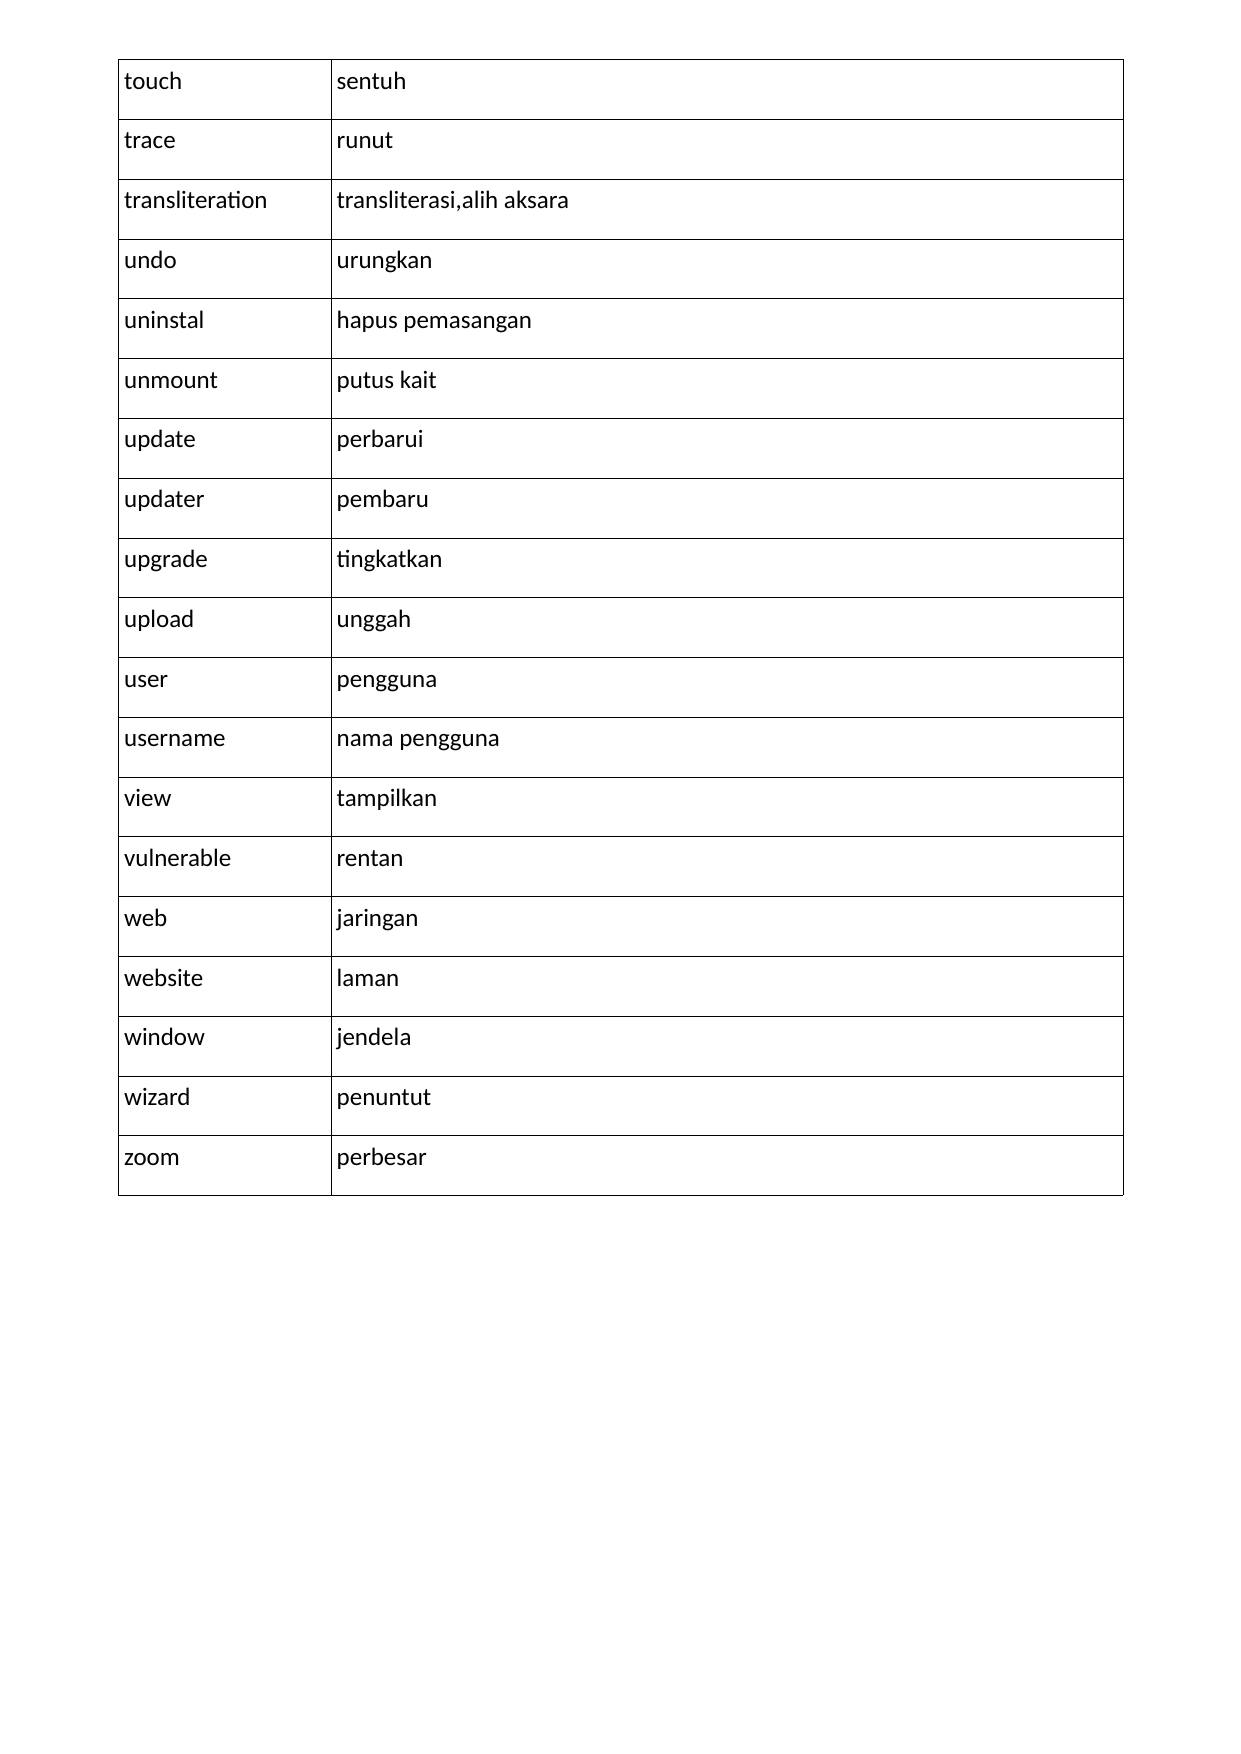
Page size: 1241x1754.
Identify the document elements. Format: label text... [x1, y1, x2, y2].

table_cell update [119, 419, 331, 478]
table_cell penuntut [332, 1077, 1123, 1135]
table_cell upload [119, 598, 331, 657]
table_cell uninstal [119, 299, 331, 358]
table_cell zoom [119, 1136, 331, 1195]
table_cell transliteration [119, 180, 331, 238]
table_cell putus kait [332, 359, 1123, 418]
table_cell window [119, 1017, 331, 1076]
table_cell urungkan [332, 240, 1123, 298]
table_cell username [119, 718, 331, 777]
table_cell jendela [332, 1017, 1123, 1076]
table_cell wizard [119, 1077, 331, 1135]
table_cell sentuh [332, 60, 1123, 119]
table_cell touch [119, 60, 331, 119]
table_cell upgrade [119, 539, 331, 597]
table_cell runut [332, 120, 1123, 179]
table_cell rentan [332, 837, 1123, 896]
table_cell pembaru [332, 479, 1123, 537]
table_cell user [119, 658, 331, 717]
table_cell tingkatkan [332, 539, 1123, 597]
table_cell perbarui [332, 419, 1123, 478]
table_cell perbesar [332, 1136, 1123, 1195]
table_cell updater [119, 479, 331, 537]
table_cell tampilkan [332, 778, 1123, 836]
table_cell jaringan [332, 897, 1123, 956]
table_cell vulnerable [119, 837, 331, 896]
table_cell website [119, 957, 331, 1016]
table_cell unmount [119, 359, 331, 418]
table_cell hapus pemasangan [332, 299, 1123, 358]
table_cell undo [119, 240, 331, 298]
table_cell unggah [332, 598, 1123, 657]
table_cell web [119, 897, 331, 956]
table_cell transliterasi,alih aksara [332, 180, 1123, 238]
table_cell laman [332, 957, 1123, 1016]
table_cell trace [119, 120, 331, 179]
table_cell pengguna [332, 658, 1123, 717]
table_cell nama pengguna [332, 718, 1123, 777]
table_cell view [119, 778, 331, 836]
